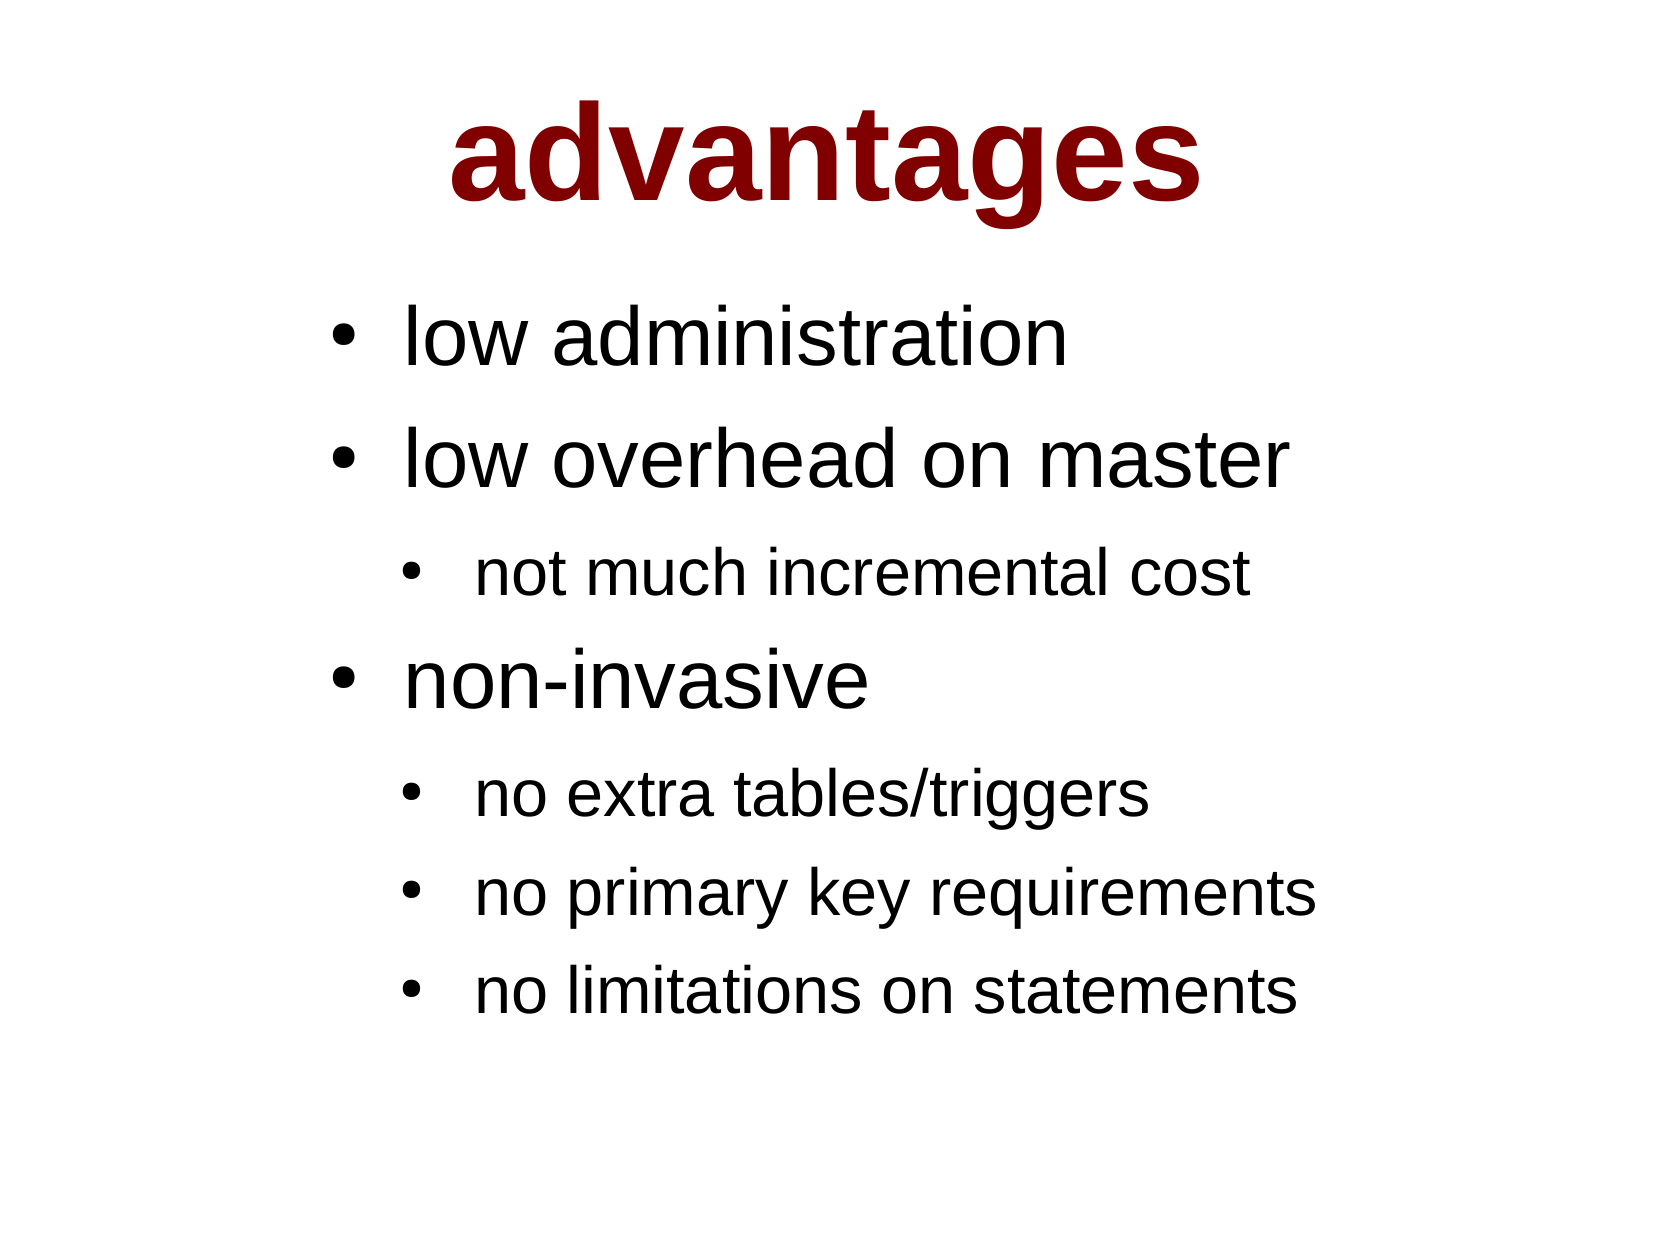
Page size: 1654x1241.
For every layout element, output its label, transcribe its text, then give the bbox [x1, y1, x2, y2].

list low administration low overhead on master not much incremental cost non-invasive no extra tables/triggers no primary key requirements no limitations on statements [311, 290, 1571, 1094]
title advantages [82, 49, 1571, 257]
